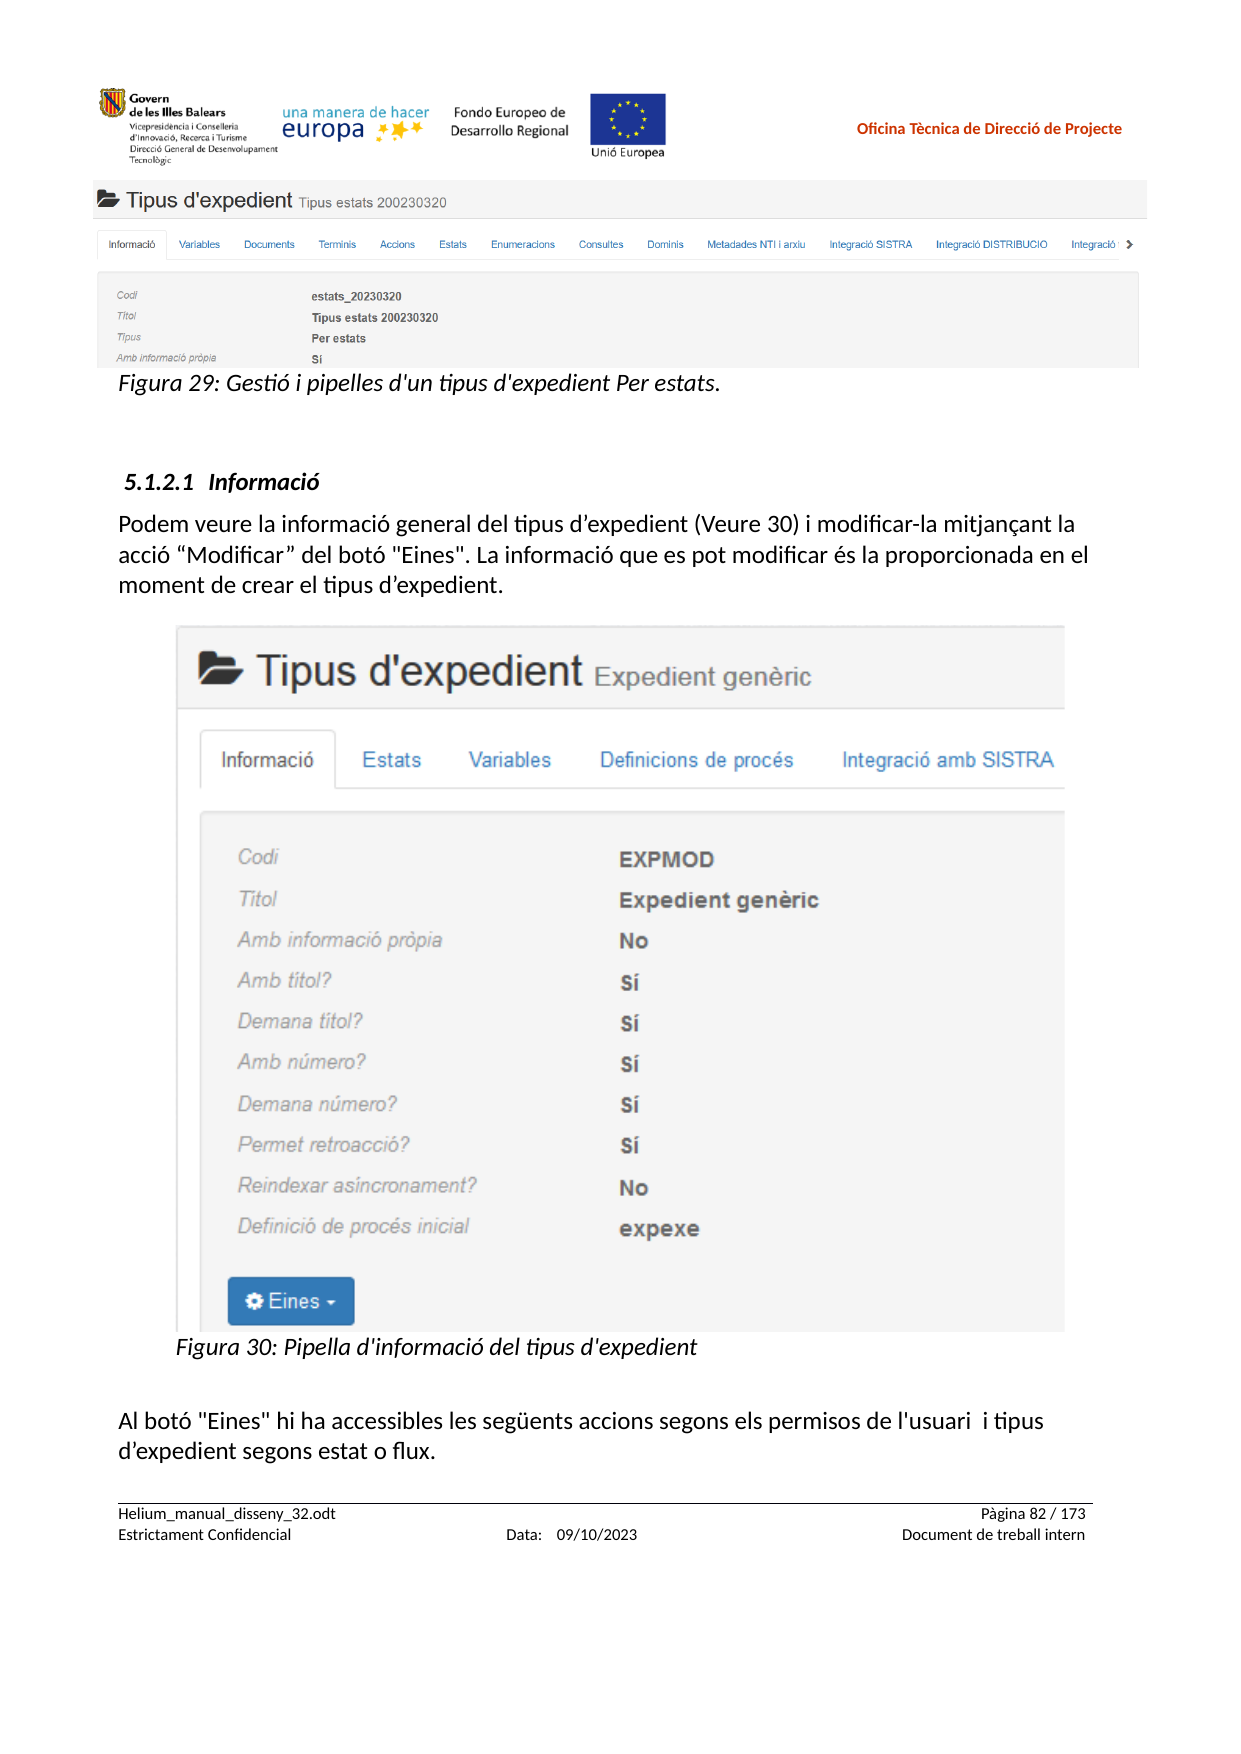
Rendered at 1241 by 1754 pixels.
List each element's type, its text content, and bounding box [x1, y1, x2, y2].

text Podem veure la informació general del tipus d’expedient (Veure 30) i modificar-la mitjançant la acció “Modificar” del botó "Eines". La informació que es pot modificar és la proporcionada en el moment de crear el tipus d’expedient. [118, 508, 1122, 600]
text Al botó "Eines" hi ha accessibles les següents accions segons els permisos de l'usuari i tipus d’expedient segons estat o flux. [118, 1405, 1122, 1466]
text Figura 30: Pipella d'informació del tipus d'expedient [176, 1332, 1065, 1362]
subtitle Informació [118, 466, 1122, 496]
picture [175, 625, 1065, 1332]
picture [93, 180, 1148, 368]
text Figura 29: Gestió i pipelles d'un tipus d'expedient Per estats. [118, 368, 1122, 398]
picture [99, 87, 668, 166]
